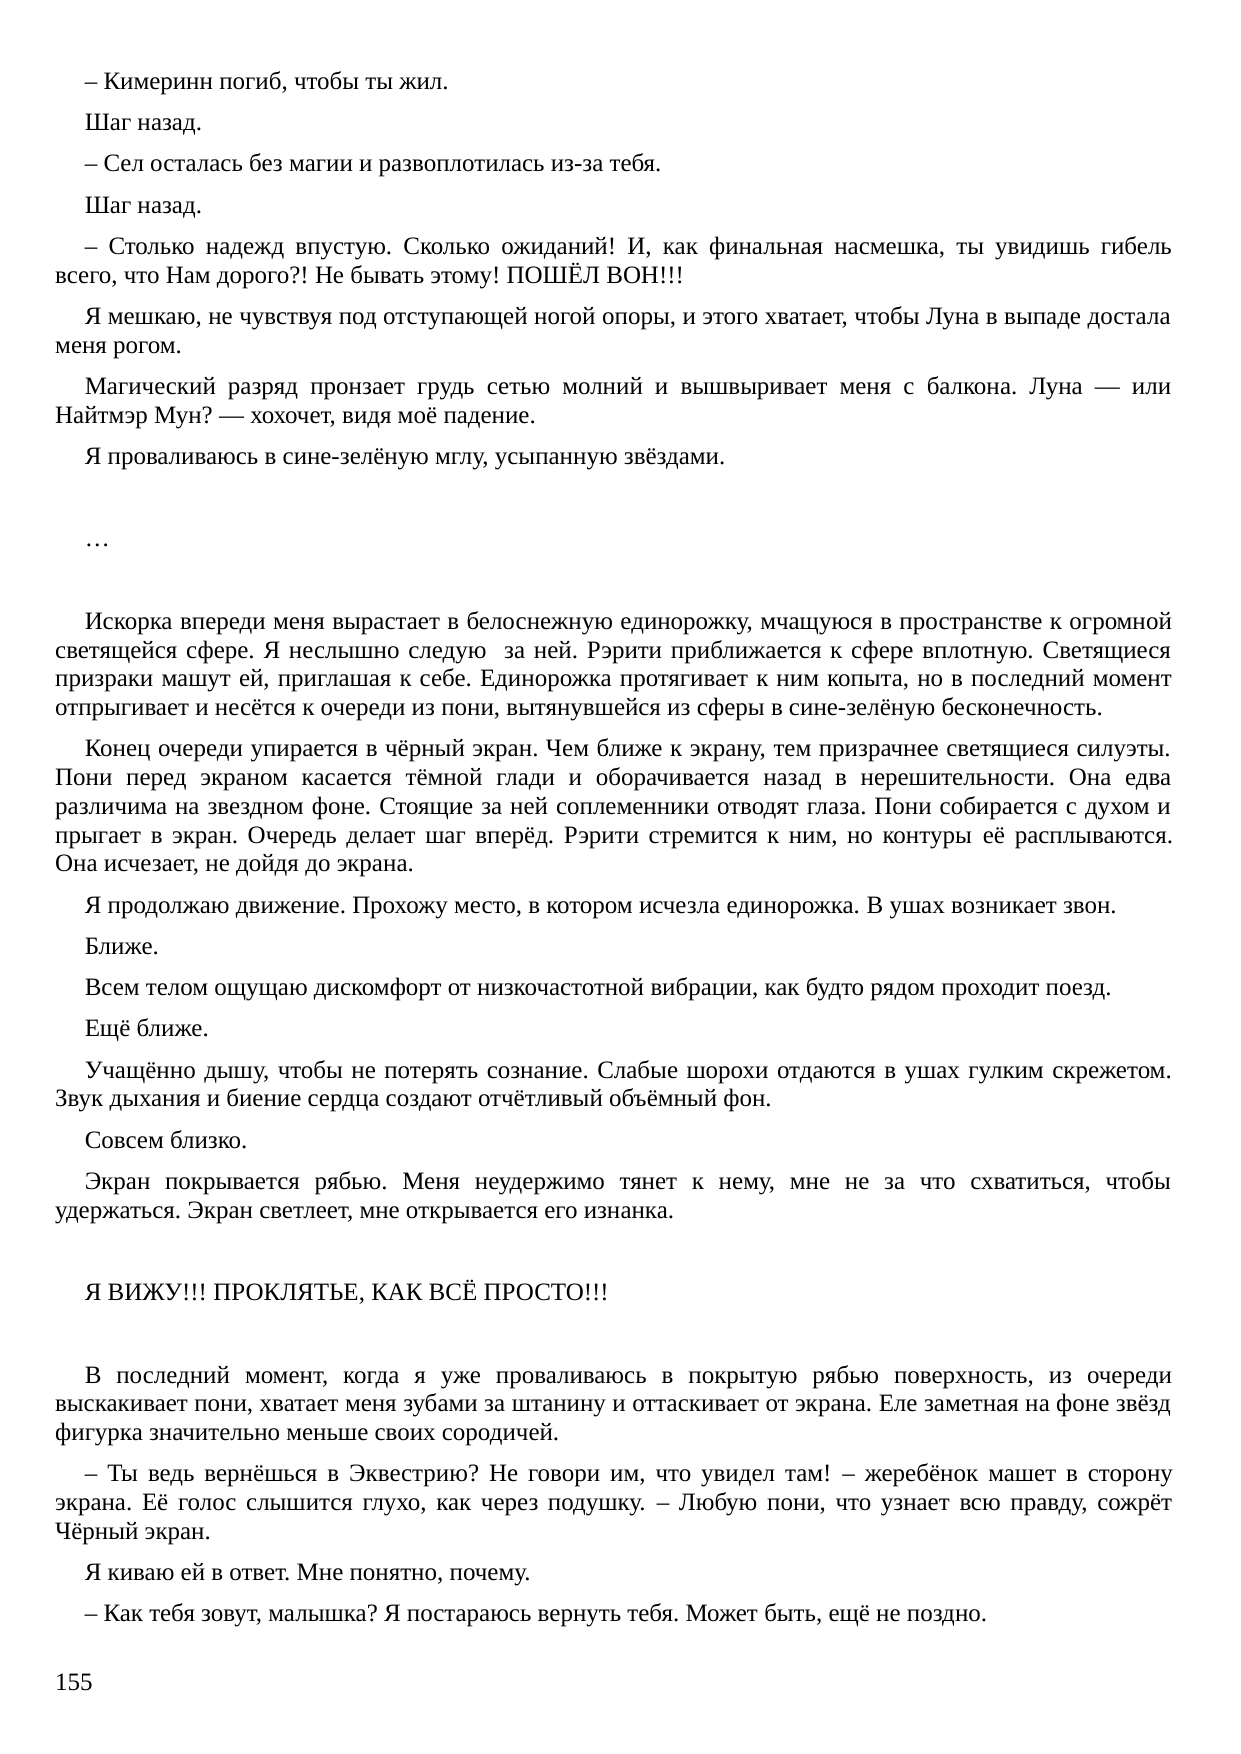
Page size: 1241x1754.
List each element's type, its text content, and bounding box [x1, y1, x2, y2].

text Я мешкаю, не чувствуя под отступающей ногой опоры, и этого хватает, чтобы Луна в выпаде достала меня рогом. [55, 301, 1173, 358]
text Я проваливаюсь в сине-зелёную мглу, усыпанную звёздами. [55, 441, 1173, 470]
text Шаг назад. [55, 190, 1173, 218]
text … [55, 523, 1173, 552]
text – Сел осталась без магии и развоплотилась из-за тебя. [55, 148, 1173, 177]
text Я ВИЖУ!!! ПРОКЛЯТЬЕ, КАК ВСЁ ПРОСТО!!! [55, 1277, 1173, 1306]
text Я продолжаю движение. Прохожу место, в котором исчезла единорожка. В ушах возникает звон. [55, 890, 1173, 918]
text – Кимеринн погиб, чтобы ты жил. [55, 66, 1173, 95]
text В последний момент, когда я уже проваливаюсь в покрытую рябью поверхность, из очереди выскакивает пони, хватает меня зубами за штанину и оттаскивает от экрана. Еле заметная на фоне звёзд фигурка значительно меньше своих сородичей. [55, 1360, 1173, 1446]
text Ещё ближе. [55, 1013, 1173, 1042]
text Совсем близко. [55, 1125, 1173, 1153]
text Учащённо дышу, чтобы не потерять сознание. Слабые шорохи отдаются в ушах гулким скрежетом. Звук дыхания и биение сердца создают отчётливый объёмный фон. [55, 1055, 1173, 1112]
text Магический разряд пронзает грудь сетью молний и вышвыривает меня с балкона. Луна — или Найтмэр Мун? — хохочет, видя моё падение. [55, 371, 1173, 428]
text Искорка впереди меня вырастает в белоснежную единорожку, мчащуюся в пространстве к огромной светящейся сфере. Я неслышно следую за ней. Рэрити приближается к сфере вплотную. Светящиеся призраки машут ей, приглашая к себе. Единорожка протягивает к ним копыта, но в последний момент отпрыгивает и несётся к очереди из пони, вытянувшейся из сферы в сине-зелёную бесконечность. [55, 606, 1173, 721]
text Шаг назад. [55, 107, 1173, 136]
text Всем телом ощущаю дискомфорт от низкочастотной вибрации, как будто рядом проходит поезд. [55, 972, 1173, 1001]
text Конец очереди упирается в чёрный экран. Чем ближе к экрану, тем призрачнее светящиеся силуэты. Пони перед экраном касается тёмной глади и оборачивается назад в нерешительности. Она едва различима на звездном фоне. Стоящие за ней соплеменники отводят глаза. Пони собирается с духом и прыгает в экран. Очередь делает шаг вперёд. Рэрити стремится к ним, но контуры её расплываются. Она исчезает, не дойдя до экрана. [55, 733, 1173, 877]
text – Ты ведь вернёшься в Эквестрию? Не говори им, что увидел там! – жеребёнок машет в сторону экрана. Её голос слышится глухо, как через подушку. – Любую пони, что узнает всю правду, сожрёт Чёрный экран. [55, 1458, 1173, 1545]
text Я киваю ей в ответ. Мне понятно, почему. [55, 1557, 1173, 1586]
text Экран покрывается рябью. Меня неудержимо тянет к нему, мне не за что схватиться, чтобы удержаться. Экран светлеет, мне открывается его изнанка. [55, 1166, 1173, 1223]
text Ближе. [55, 931, 1173, 960]
text – Как тебя зовут, малышка? Я постараюсь вернуть тебя. Может быть, ещё не поздно. [55, 1598, 1173, 1627]
text – Столько надежд впустую. Сколько ожиданий! И, как финальная насмешка, ты увидишь гибель всего, что Нам дорого?! Не бывать этому! ПОШЁЛ ВОН!!! [55, 231, 1173, 288]
